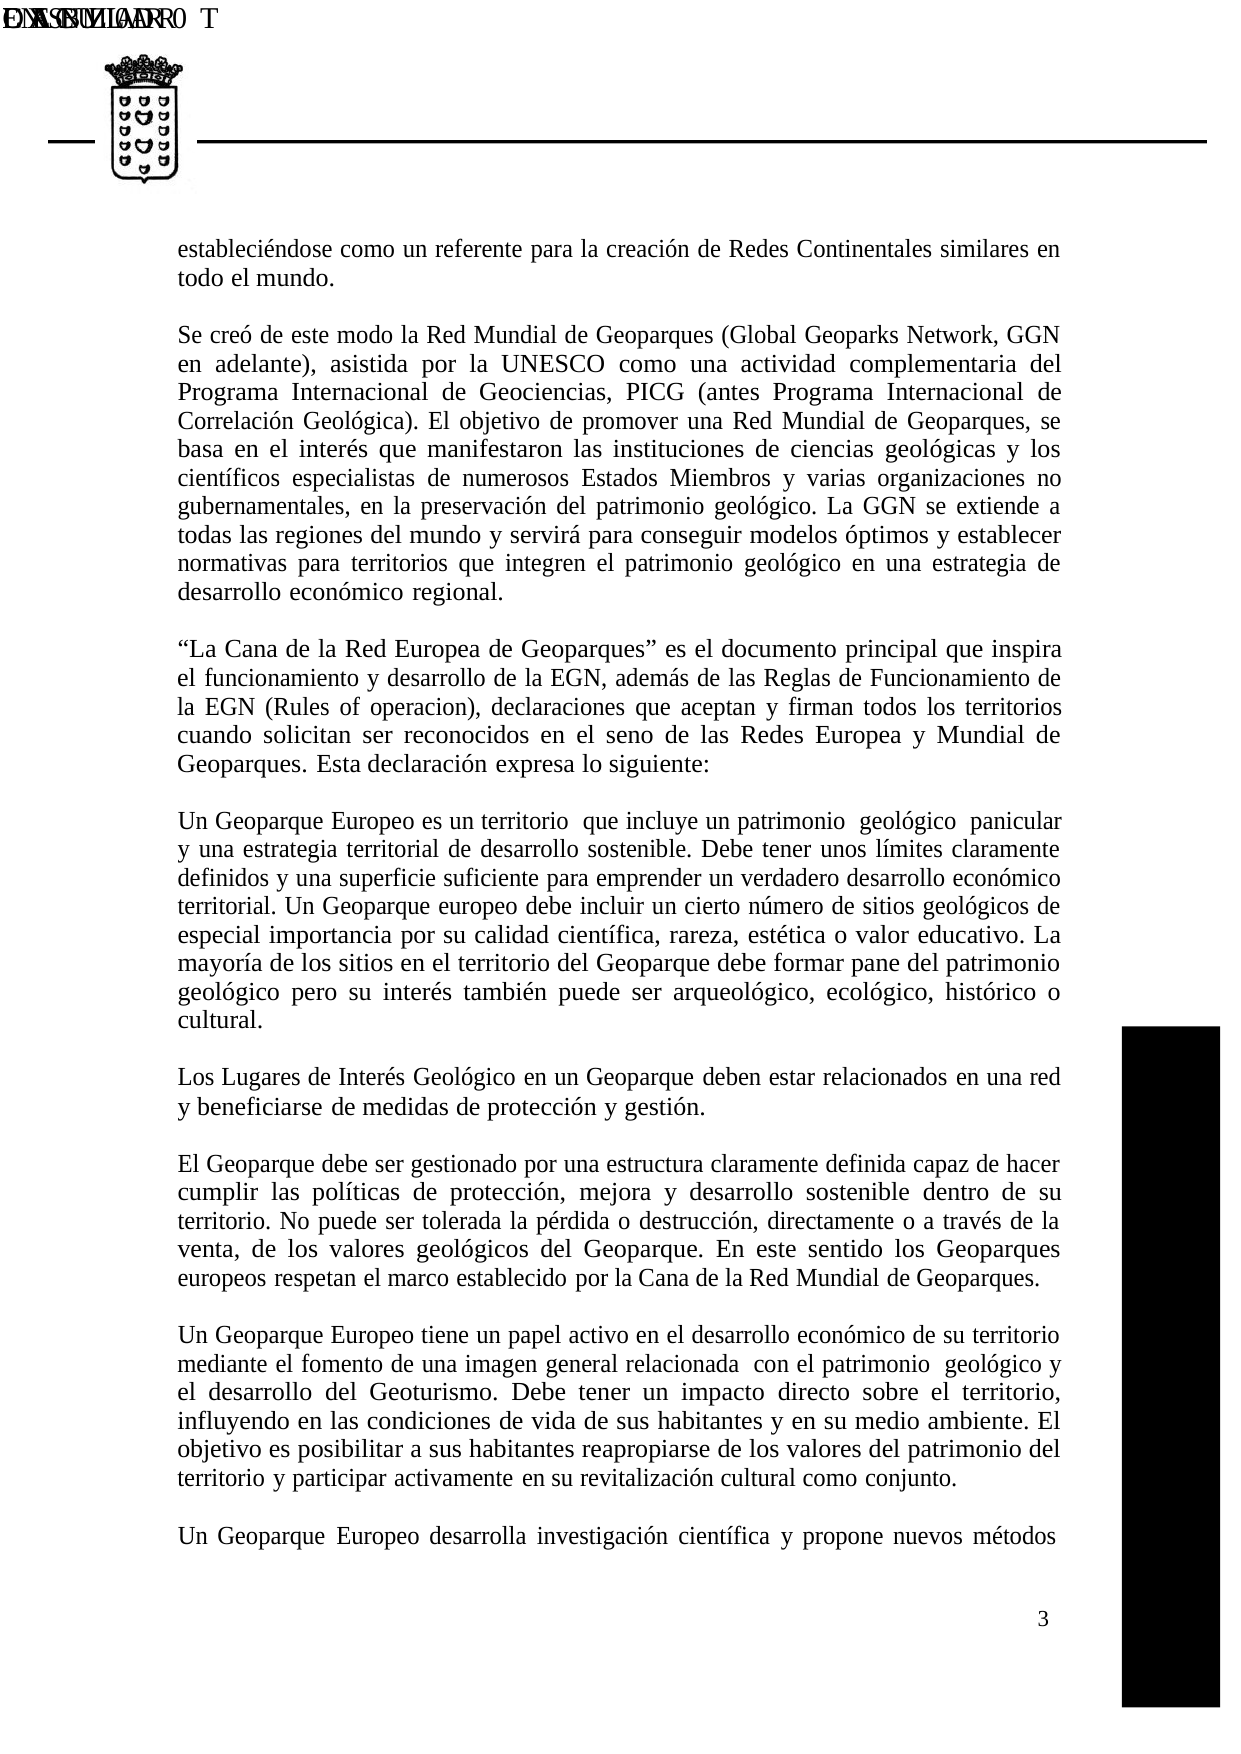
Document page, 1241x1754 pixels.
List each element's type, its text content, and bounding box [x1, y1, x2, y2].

picture [95, 38, 197, 194]
text El Geoparque debe ser gestionado por una estructura claramente definida capaz de hacer cumplir las políticas de protección, mejora y desarrollo sostenible dentro de su territorio. No puede ser tolerada la pérdida o destrucción, directamente o a través de la venta, de los valores geológicos del Geoparque. En este sentido los Geoparques europeos respetan el marco establecido por la Cana de la Red Mundial de Geoparques. [177, 1149, 1062, 1292]
text Un Geoparque Europeo desarrolla investigación científica y propone nuevos métodos [178, 1520, 1121, 1550]
text Se creó de este modo la Red Mundial de Geoparques (Global Geoparks Network, GGN en adelante), asistida por la UNESCO como una actividad complementaria del Programa Internacional de Geociencias, PICG (antes Programa Internacional de Correlación Geológica). El objetivo de promover una Red Mundial de Geoparques, se basa en el interés que manifestaron las instituciones de ciencias geológicas y los científicos especialistas de numerosos Estados Miembros y varias organizaciones no gubernamentales, en la preservación del patrimonio geológico. La GGN se extiende a todas las regiones del mundo y servirá para conseguir modelos óptimos y establecer normativas para territorios que integren el patrimonio geológico en una estrategia de desarrollo económico regional. [177, 321, 1062, 606]
text estableciéndose como un referente para la creación de Redes Continentales similares en todo el mundo. [177, 235, 1062, 292]
text Un Geoparque Europeo es un territorio que incluye un patrimonio geológico panicular y una estrategia territorial de desarrollo sostenible. Debe tener unos límites claramente definidos y una superficie suficiente para emprender un verdadero desarrollo económico territorial. Un Geoparque europeo debe incluir un cierto número de sitios geológicos de especial importancia por su calidad científica, rareza, estética o valor educativo. La mayoría de los sitios en el territorio del Geoparque debe formar pane del patrimonio geológico pero su interés también puede ser arqueológico, ecológico, histórico o cultural. [177, 806, 1062, 1034]
text Los Lugares de Interés Geológico en un Geoparque deben estar relacionados en una red y beneficiarse de medidas de protección y gestión. [177, 1063, 1061, 1121]
text “La Cana de la Red Europea de Geoparques” es el documento principal que inspira el funcionamiento y desarrollo de la EGN, además de las Reglas de Funcionamiento de la EGN (Rules of operacion), declaraciones que aceptan y firman todos los territorios cuando solicitan ser reconocidos en el seno de las Redes Europea y Mundial de Geoparques. Esta declaración expresa lo siguiente: [177, 635, 1063, 778]
text Un Geoparque Europeo tiene un papel activo en el desarrollo económico de su territorio mediante el fomento de una imagen general relacionada con el patrimonio geológico y el desarrollo del Geoturismo. Debe tener un impacto directo sobre el territorio, influyendo en las condiciones de vida de sus habitantes y en su medio ambiente. El objetivo es posibilitar a sus habitantes reapropiarse de los valores del patrimonio del territorio y participar activamente en su revitalización cultural como conjunto. [177, 1321, 1062, 1492]
